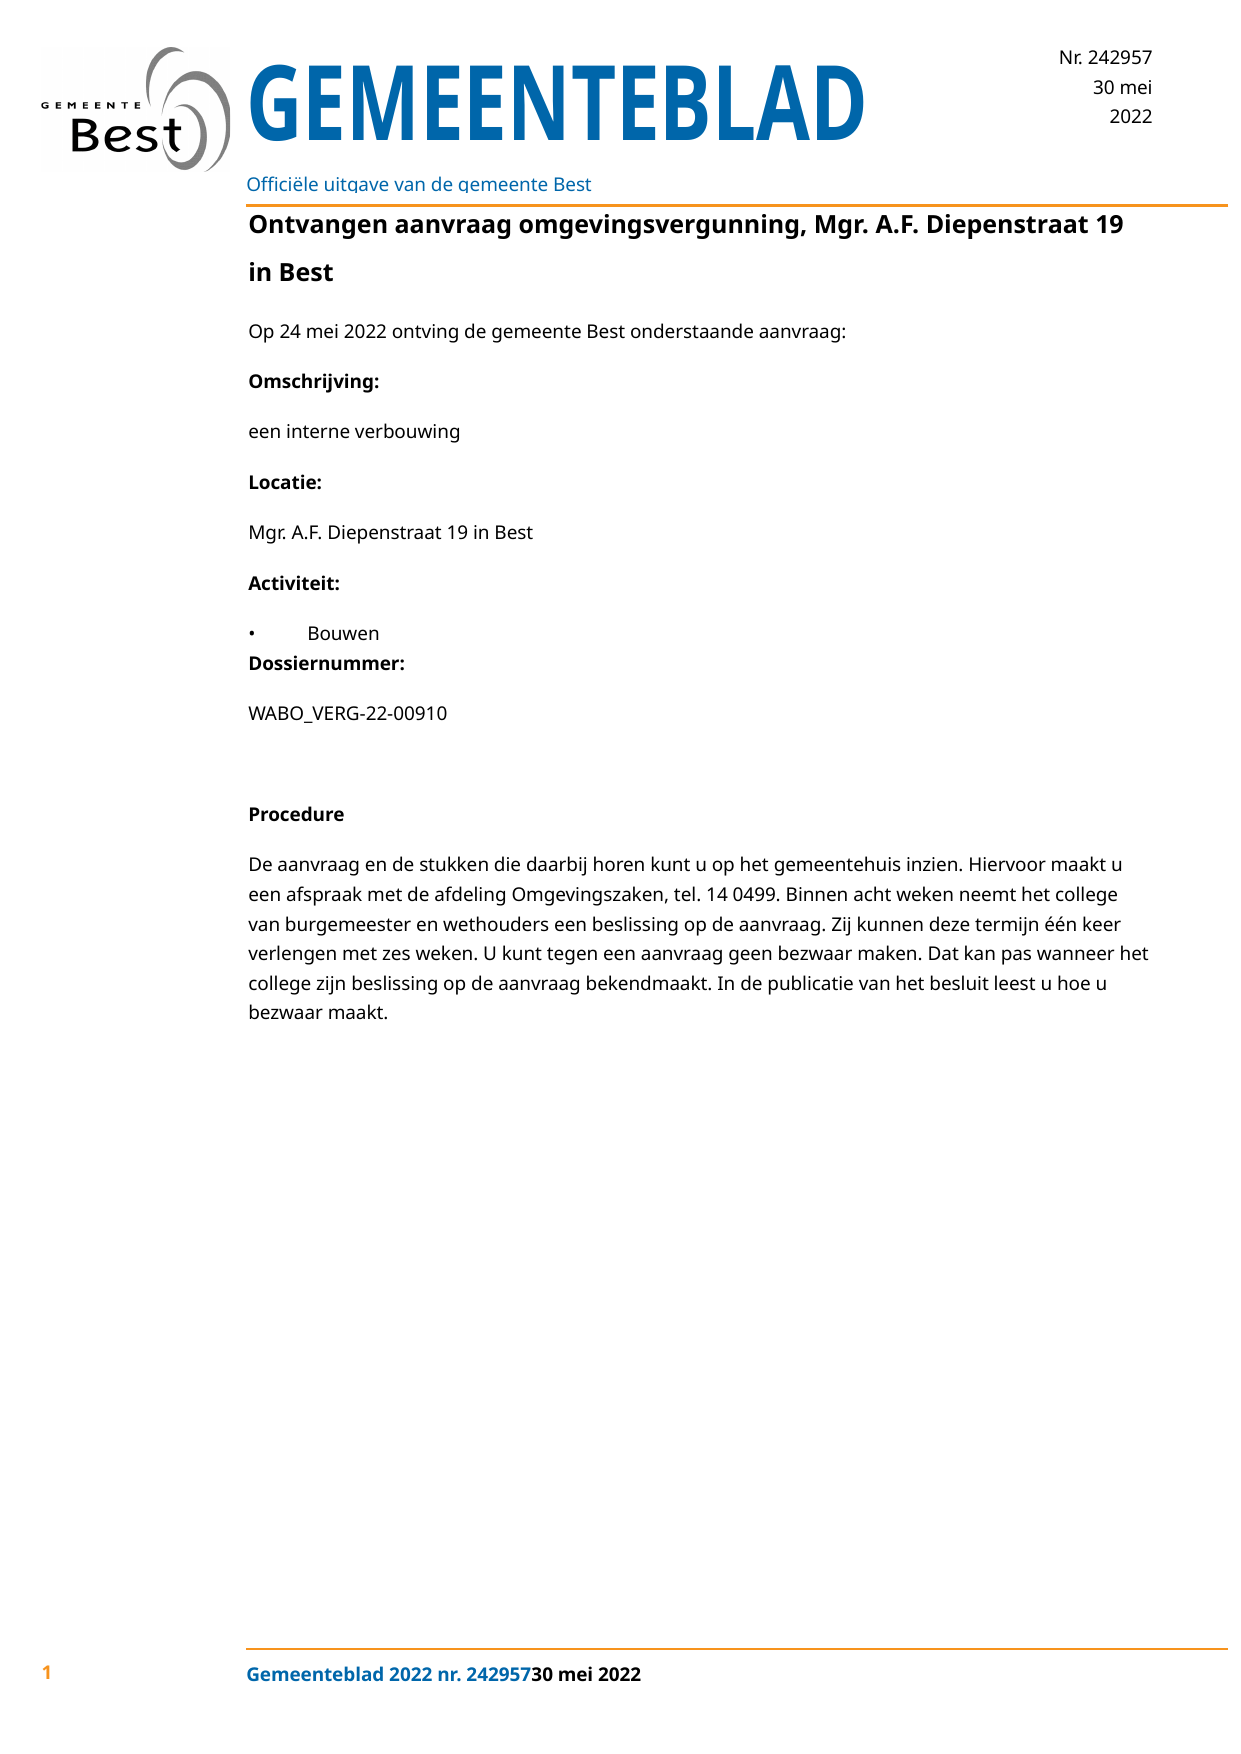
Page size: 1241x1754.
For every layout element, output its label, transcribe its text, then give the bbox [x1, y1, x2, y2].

text Activiteit: [248, 570, 1152, 596]
text Op 24 mei 2022 ontving de gemeente Best onderstaande aanvraag: [248, 318, 1152, 344]
text WABO_VERG-22-00910 [248, 700, 1152, 726]
picture [41, 47, 231, 172]
text Locatie: [248, 469, 1152, 495]
text Mgr. A.F. Diepenstraat 19 in Best [248, 519, 1152, 545]
text De aanvraag en de stukken die daarbij horen kunt u op het gemeentehuis inzien. Hiervoor maakt u een afspraak met de afdeling Omgevingszaken, tel. 14 0499. Binnen acht weken neemt het college van burgemeester en wethouders een beslissing op de aanvraag. Zij kunnen deze termijn één keer verlengen met zes weken. U kunt tegen een aanvraag geen bezwaar maken. Dat kan pas wanneer het college zijn beslissing op de aanvraag bekendmaakt. In de publicatie van het besluit leest u hoe u bezwaar maakt. [248, 852, 1152, 1025]
text Procedure [248, 801, 1152, 827]
text Ontvangen aanvraag omgevingsvergunning, Mgr. A.F. Diepenstraat 19 in Best [248, 207, 1152, 288]
text Dossiernummer: [248, 650, 1152, 676]
text Omschrijving: [248, 368, 1152, 394]
text een interne verbouwing [248, 419, 1152, 444]
list Bouwen [248, 620, 1152, 646]
